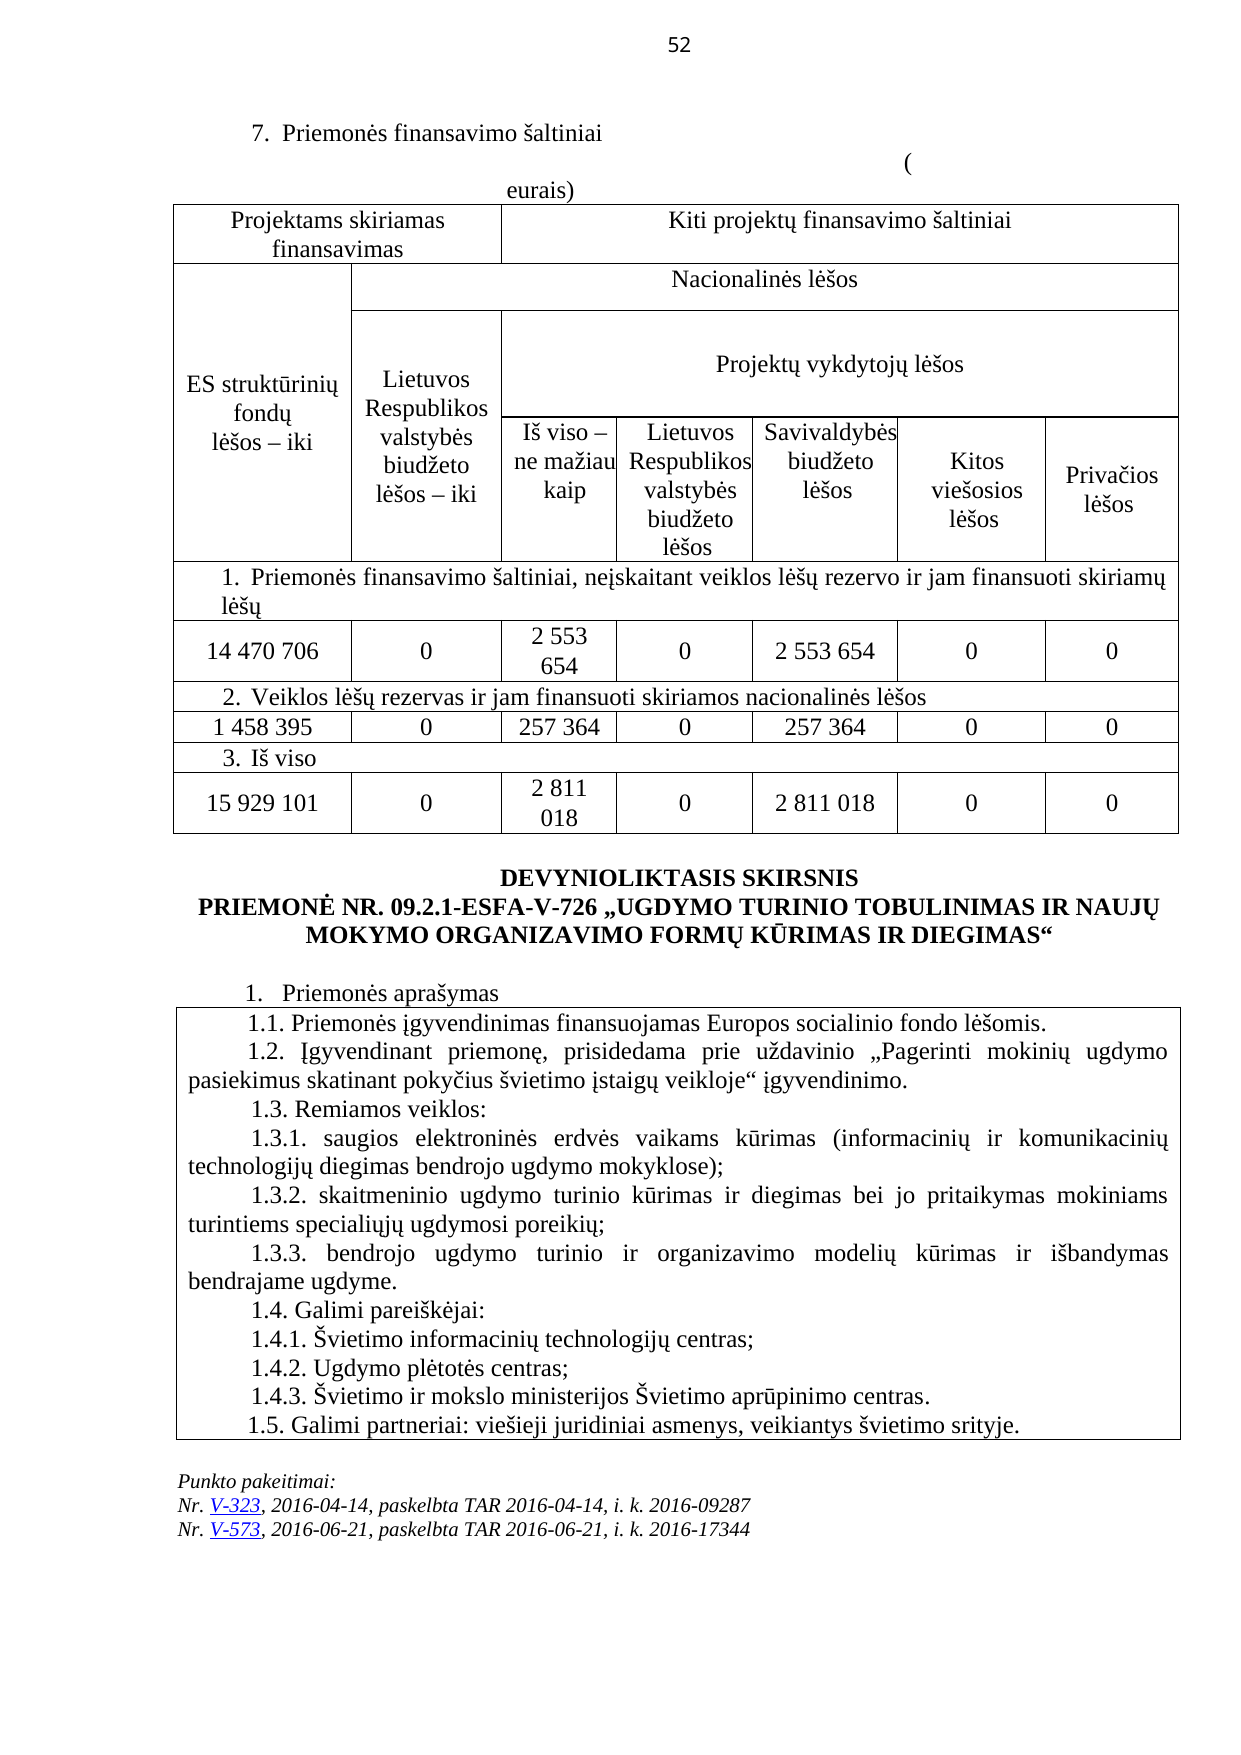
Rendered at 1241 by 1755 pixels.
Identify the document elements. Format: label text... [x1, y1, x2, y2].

table_cell 2. Veiklos lėšų rezervas ir jam finansuoti skiriamos nacionalinės lėšos [174, 682, 1178, 711]
table_cell 2 811 018 [502, 773, 616, 833]
table_cell 0 [1046, 621, 1178, 681]
table_cell 1 458 395 [174, 712, 351, 742]
table_cell 1.3. Remiamos veiklos: 1.3.1. saugios elektroninės erdvės vaikams kūrimas (informacinių ir komunikacinių technologijų diegimas bendrojo ugdymo mokyklose); 1.3.2. skaitmeninio ugdymo turinio kūrimas ir diegimas bei jo pritaikymas mokiniams turintiems specialiųjų ugdymosi poreikių; 1.3.3. bendrojo ugdymo turinio ir organizavimo modelių kūrimas ir išbandymas bendrajame ugdyme. [177, 1094, 1180, 1295]
table_cell Lietuvos Respublikos valstybės biudžeto lėšos [617, 418, 752, 561]
table_header Projektams skiriamas finansavimas [174, 205, 501, 263]
table_cell 0 [898, 712, 1045, 742]
text Nr. V-323, 2016-04-14, paskelbta TAR 2016-04-14, i. k. 2016-09287 [177, 1493, 1181, 1517]
table_cell Privačios lėšos [1046, 418, 1178, 561]
text 1. Priemonės aprašymas [244, 978, 1181, 1007]
table_cell 257 364 [753, 712, 897, 742]
table_cell 0 [617, 712, 752, 742]
table_cell 2 553 654 [753, 621, 897, 681]
table_cell 2 553 654 [502, 621, 616, 681]
table_cell 0 [352, 773, 501, 833]
table_cell 257 364 [502, 712, 616, 742]
text 7. Priemonės finansavimo šaltiniai [251, 118, 1181, 147]
table_cell ES struktūrinių fondų lėšos – iki [174, 264, 351, 561]
text DEVYNIOLIKTASIS SKIRSNIS [177, 863, 1181, 892]
table_cell 0 [1046, 712, 1178, 742]
table_header 1.1. Priemonės įgyvendinimas finansuojamas Europos socialinio fondo lėšomis. [177, 1008, 1180, 1036]
text Nr. V-573, 2016-06-21, paskelbta TAR 2016-06-21, i. k. 2016-17344 [177, 1517, 1181, 1541]
table_cell 2 811 018 [753, 773, 897, 833]
table_cell 1.4. Galimi pareiškėjai: 1.4.1. Švietimo informacinių technologijų centras; 1.4.2. Ugdymo plėtotės centras; 1.4.3. Švietimo ir mokslo ministerijos Švietimo aprūpinimo centras. [177, 1295, 1180, 1410]
table_cell 0 [352, 712, 501, 742]
table_cell Iš viso – ne mažiau kaip [502, 418, 616, 561]
table_cell 0 [898, 773, 1045, 833]
text Punkto pakeitimai: [177, 1469, 1181, 1493]
table_cell 3. Iš viso [174, 743, 1178, 772]
table_cell Projektų vykdytojų lėšos [502, 311, 1178, 416]
table_cell 14 470 706 [174, 621, 351, 681]
table_cell 1.5. Galimi partneriai: viešieji juridiniai asmenys, veikiantys švietimo srityje. [177, 1410, 1180, 1439]
table_cell 0 [617, 621, 752, 681]
text (eurais) [177, 147, 904, 204]
table_header Kiti projektų finansavimo šaltiniai [502, 205, 1178, 263]
table_cell 0 [352, 621, 501, 681]
table_cell Lietuvos Respublikos valstybės biudžeto lėšos – iki [352, 311, 501, 561]
table_cell Kitos viešosios lėšos [898, 418, 1045, 561]
table_cell 1. Priemonės finansavimo šaltiniai, neįskaitant veiklos lėšų rezervo ir jam finansuoti skiriamų lėšų [174, 562, 1178, 620]
table_cell 0 [898, 621, 1045, 681]
table_cell 1.2. Įgyvendinant priemonę, prisidedama prie uždavinio „Pagerinti mokinių ugdymo pasiekimus skatinant pokyčius švietimo įstaigų veikloje“ įgyvendinimo. [177, 1036, 1180, 1094]
table_cell 0 [617, 773, 752, 833]
table_cell Savivaldybės biudžeto lėšos [753, 418, 897, 561]
table_cell 15 929 101 [174, 773, 351, 833]
text PRIEMONĖ NR. 09.2.1-ESFA-V-726 „UGDYMO TURINIO TOBULINIMAS IR NAUJŲ MOKYMO ORGANIZAVIMO FORMŲ KŪRIMAS IR DIEGIMAS“ [177, 892, 1181, 949]
table_cell Nacionalinės lėšos [352, 264, 1178, 310]
table_cell 0 [1046, 773, 1178, 833]
